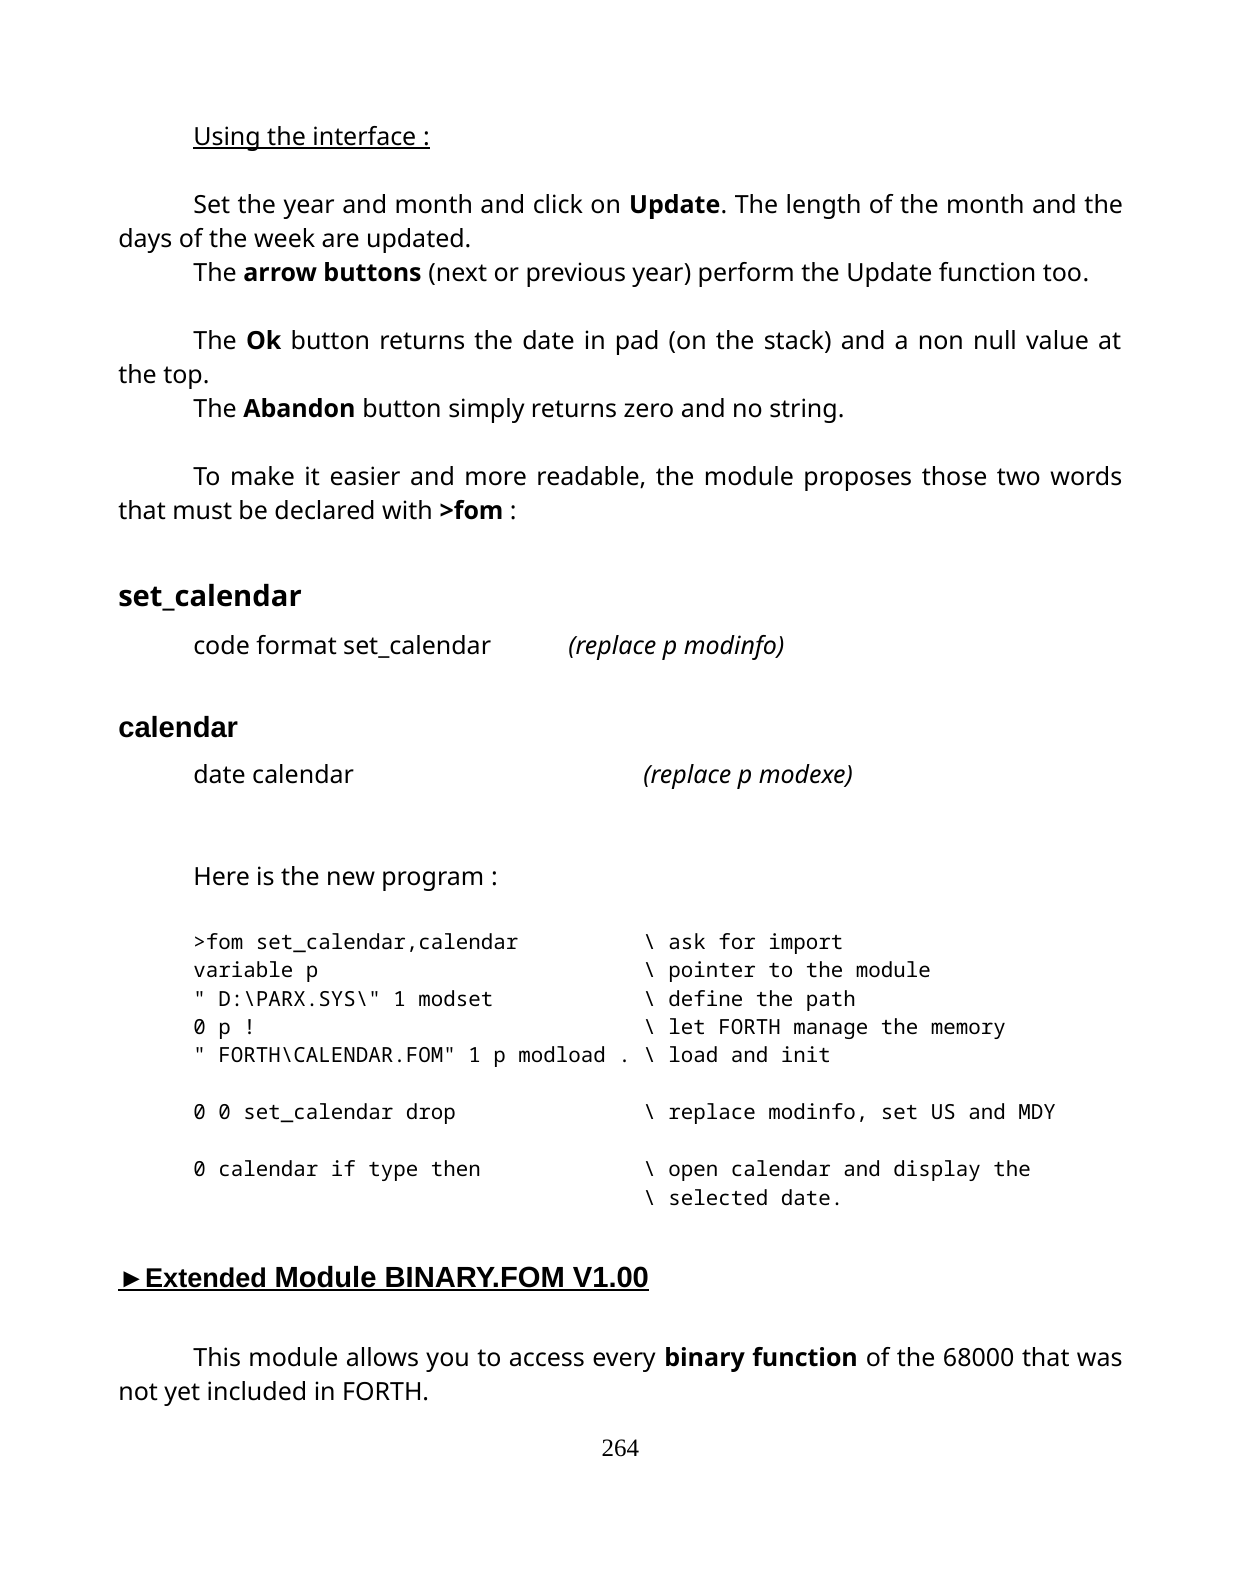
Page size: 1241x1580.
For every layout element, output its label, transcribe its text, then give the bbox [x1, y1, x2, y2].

text \ selected date. [118, 1183, 1123, 1211]
text variable p \ pointer to the module [118, 955, 1123, 984]
text 0 0 set_calendar drop \ replace modinfo, set US and MDY [118, 1097, 1123, 1126]
text Set the year and month and click on Update. The length of the month and the days of the week are updated. [118, 186, 1123, 254]
text 0 calendar if type then \ open calendar and display the [118, 1154, 1123, 1183]
subtitle ►Extended Module BINARY.FOM V1.00 [118, 1260, 1122, 1293]
text 0 p ! \ let FORTH manage the memory [118, 1012, 1123, 1041]
text " D:\PARX.SYS\" 1 modset \ define the path [118, 984, 1123, 1012]
text To make it easier and more readable, the module proposes those two words that must be declared with >fom : [118, 459, 1123, 527]
subtitle set_calendar [118, 576, 1122, 615]
text The Ok button returns the date in pad (on the stack) and a non null value at the top. [118, 322, 1123, 391]
text " FORTH\CALENDAR.FOM" 1 p modload . \ load and init [118, 1041, 1123, 1069]
text The arrow buttons (next or previous year) perform the Update function too. [118, 254, 1123, 288]
text Using the interface : [118, 118, 1123, 152]
text date calendar (replace p modexe) [118, 756, 1123, 791]
text code format set_calendar (replace p modinfo) [118, 628, 1123, 662]
text The Abandon button simply returns zero and no string. [118, 391, 1123, 425]
text This module allows you to access every binary function of the 68000 that was not yet included in FORTH. [118, 1340, 1123, 1408]
text >fom set_calendar,calendar \ ask for import [118, 927, 1123, 955]
subtitle calendar [118, 710, 1122, 744]
text Here is the new program : [118, 859, 1123, 893]
